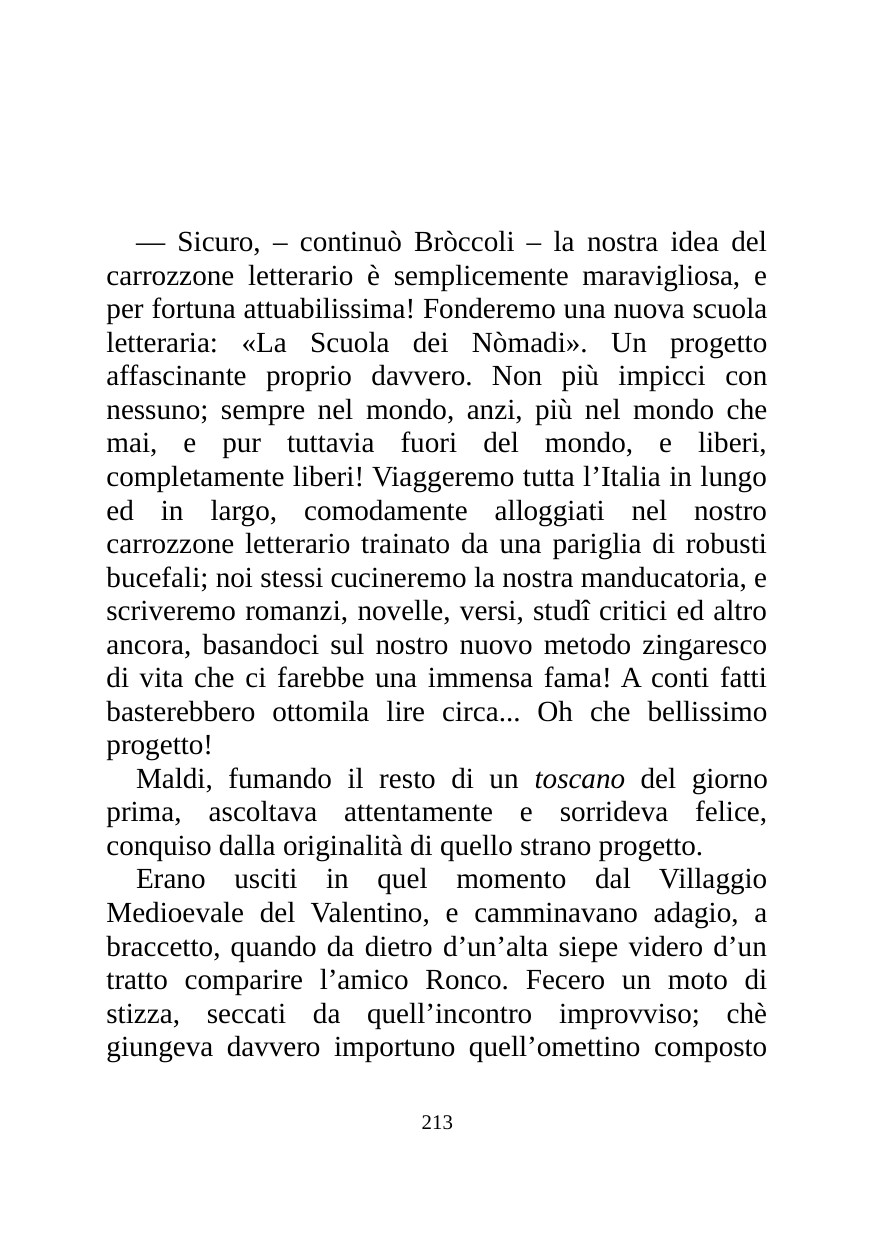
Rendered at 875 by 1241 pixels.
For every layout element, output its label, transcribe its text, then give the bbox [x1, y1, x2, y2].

text Erano usciti in quel momento dal Villaggio Medioevale del Valentino, e camminavano adagio, a braccetto, quando da dietro d’un’alta siepe videro d’un tratto comparire l’amico Ronco. Fecero un moto di stizza, seccati da quell’incontro improvviso; chè giungeva davvero importuno quell’omettino composto [106, 862, 768, 1063]
text Maldi, fumando il resto di un toscano del giorno prima, ascoltava attentamente e sorrideva felice, conquiso dalla originalità di quello strano progetto. [106, 761, 768, 862]
text — Sicuro, – continuò Bròccoli – la nostra idea del carrozzone letterario è semplicemente maravigliosa, e per fortuna attuabilissima! Fonderemo una nuova scuola letteraria: «La Scuola dei Nòmadi». Un progetto affascinante proprio davvero. Non più impicci con nessuno; sempre nel mondo, anzi, più nel mondo che mai, e pur tuttavia fuori del mondo, e liberi, completamente liberi! Viaggeremo tutta l’Italia in lungo ed in largo, comodamente alloggiati nel nostro carrozzone letterario trainato da una pariglia di robusti bucefali; noi stessi cucineremo la nostra manducatoria, e scriveremo romanzi, novelle, versi, studî critici ed altro ancora, basandoci sul nostro nuovo metodo zingaresco di vita che ci farebbe una immensa fama! A conti fatti basterebbero ottomila lire circa... Oh che bellissimo progetto! [106, 224, 768, 761]
